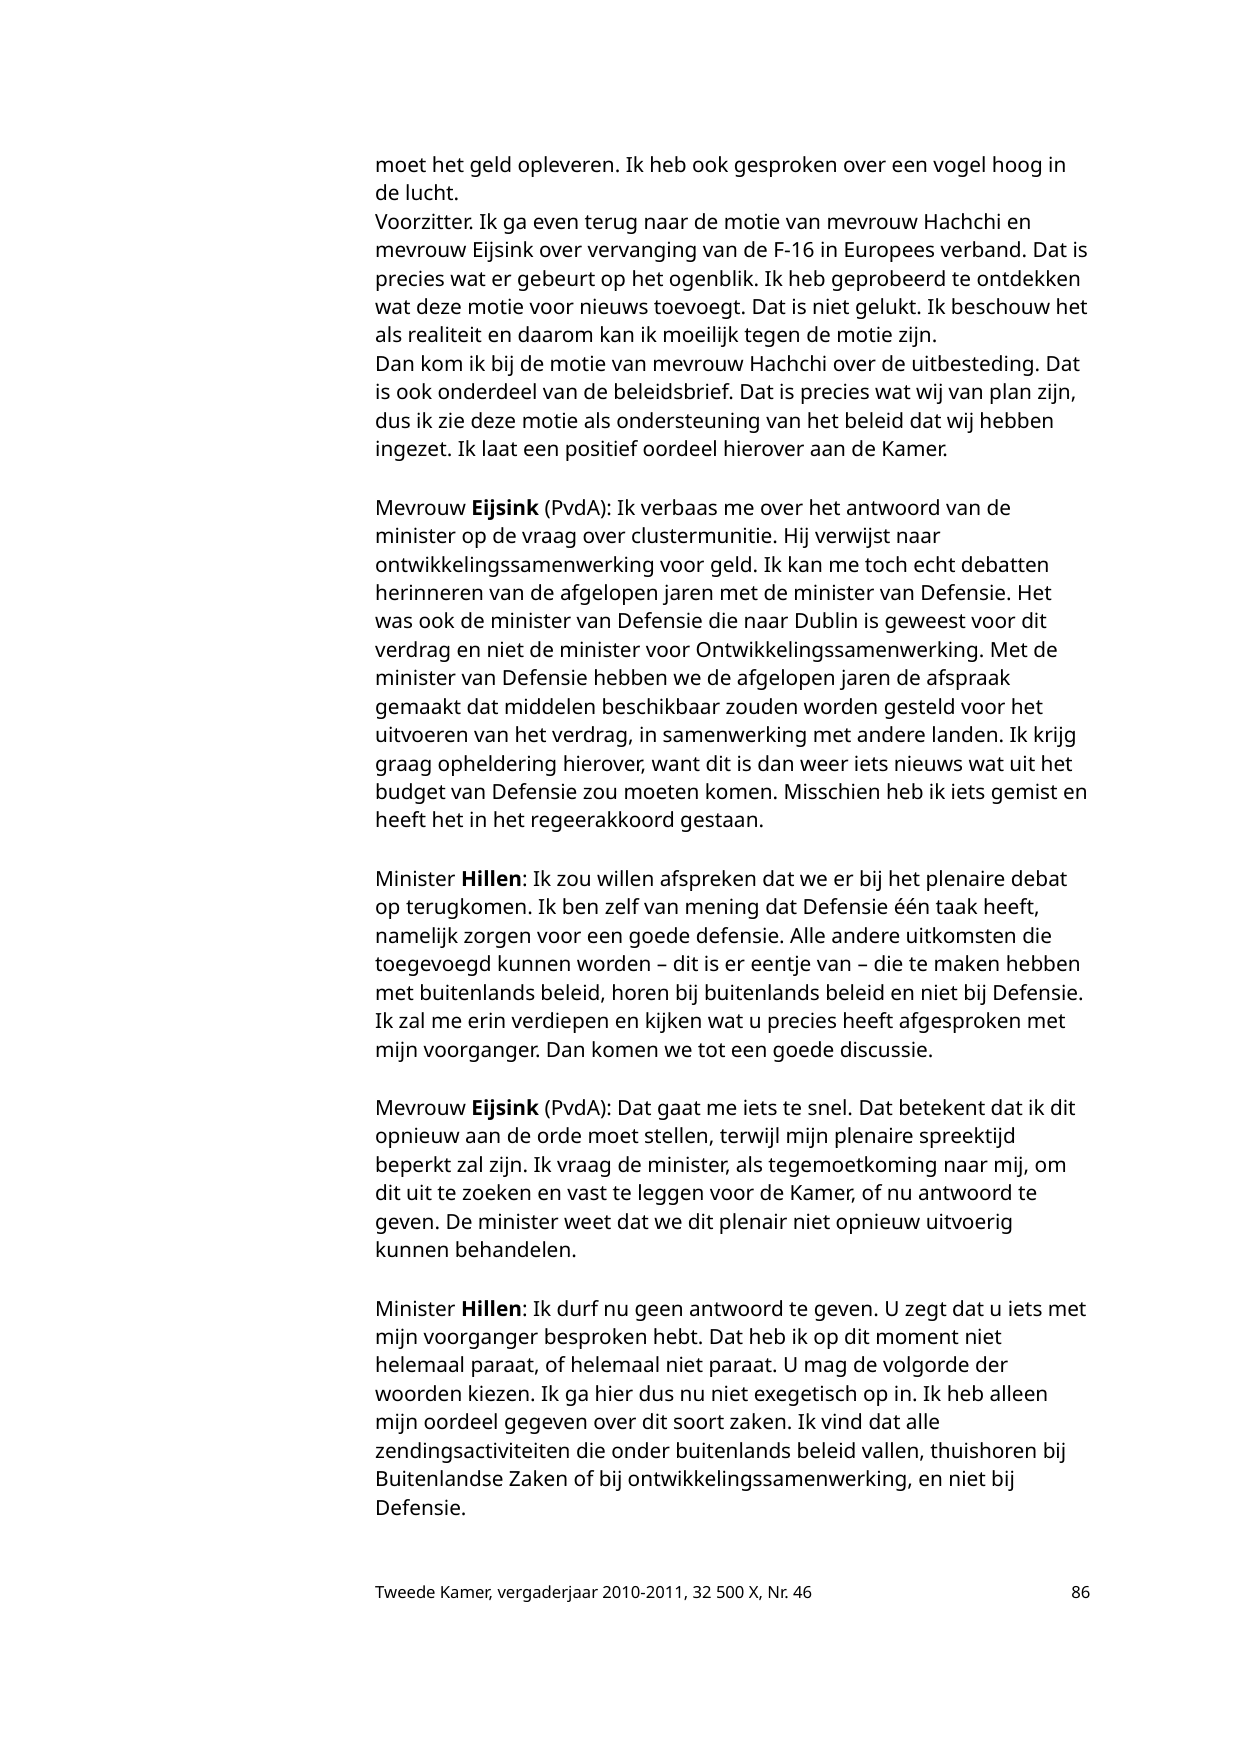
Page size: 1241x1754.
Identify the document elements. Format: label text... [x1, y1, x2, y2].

text moet het geld opleveren. Ik heb ook gesproken over een vogel hoog in de lucht. [375, 150, 1090, 207]
text Minister Hillen: Ik durf nu geen antwoord te geven. U zegt dat u iets met mijn voorganger besproken hebt. Dat heb ik op dit moment niet helemaal paraat, of helemaal niet paraat. U mag de volgorde der woorden kiezen. Ik ga hier dus nu niet exegetisch op in. Ik heb alleen mijn oordeel gegeven over dit soort zaken. Ik vind dat alle zendingsactiviteiten die onder buitenlands beleid vallen, thuishoren bij Buitenlandse Zaken of bij ontwikkelingssamenwerking, en niet bij Defensie. [375, 1294, 1090, 1521]
text Mevrouw Eijsink (PvdA): Ik verbaas me over het antwoord van de minister op de vraag over clustermunitie. Hij verwijst naar ontwikkelingssamenwerking voor geld. Ik kan me toch echt debatten herinneren van de afgelopen jaren met de minister van Defensie. Het was ook de minister van Defensie die naar Dublin is geweest voor dit verdrag en niet de minister voor Ontwikkelingssamenwerking. Met de minister van Defensie hebben we de afgelopen jaren de afspraak gemaakt dat middelen beschikbaar zouden worden gesteld voor het uitvoeren van het verdrag, in samenwerking met andere landen. Ik krijg graag opheldering hierover, want dit is dan weer iets nieuws wat uit het budget van Defensie zou moeten komen. Misschien heb ik iets gemist en heeft het in het regeerakkoord gestaan. [375, 493, 1090, 834]
text Mevrouw Eijsink (PvdA): Dat gaat me iets te snel. Dat betekent dat ik dit opnieuw aan de orde moet stellen, terwijl mijn plenaire spreektijd beperkt zal zijn. Ik vraag de minister, als tegemoetkoming naar mij, om dit uit te zoeken en vast te leggen voor de Kamer, of nu antwoord te geven. De minister weet dat we dit plenair niet opnieuw uitvoerig kunnen behandelen. [375, 1093, 1090, 1264]
text Dan kom ik bij de motie van mevrouw Hachchi over de uitbesteding. Dat is ook onderdeel van de beleidsbrief. Dat is precies wat wij van plan zijn, dus ik zie deze motie als ondersteuning van het beleid dat wij hebben ingezet. Ik laat een positief oordeel hierover aan de Kamer. [375, 349, 1090, 463]
text Minister Hillen: Ik zou willen afspreken dat we er bij het plenaire debat op terugkomen. Ik ben zelf van mening dat Defensie één taak heeft, namelijk zorgen voor een goede defensie. Alle andere uitkomsten die toegevoegd kunnen worden – dit is er eentje van – die te maken hebben met buitenlands beleid, horen bij buitenlands beleid en niet bij Defensie. Ik zal me erin verdiepen en kijken wat u precies heeft afgesproken met mijn voorganger. Dan komen we tot een goede discussie. [375, 864, 1090, 1063]
text Voorzitter. Ik ga even terug naar de motie van mevrouw Hachchi en mevrouw Eijsink over vervanging van de F-16 in Europees verband. Dat is precies wat er gebeurt op het ogenblik. Ik heb geprobeerd te ontdekken wat deze motie voor nieuws toevoegt. Dat is niet gelukt. Ik beschouw het als realiteit en daarom kan ik moeilijk tegen de motie zijn. [375, 207, 1090, 349]
